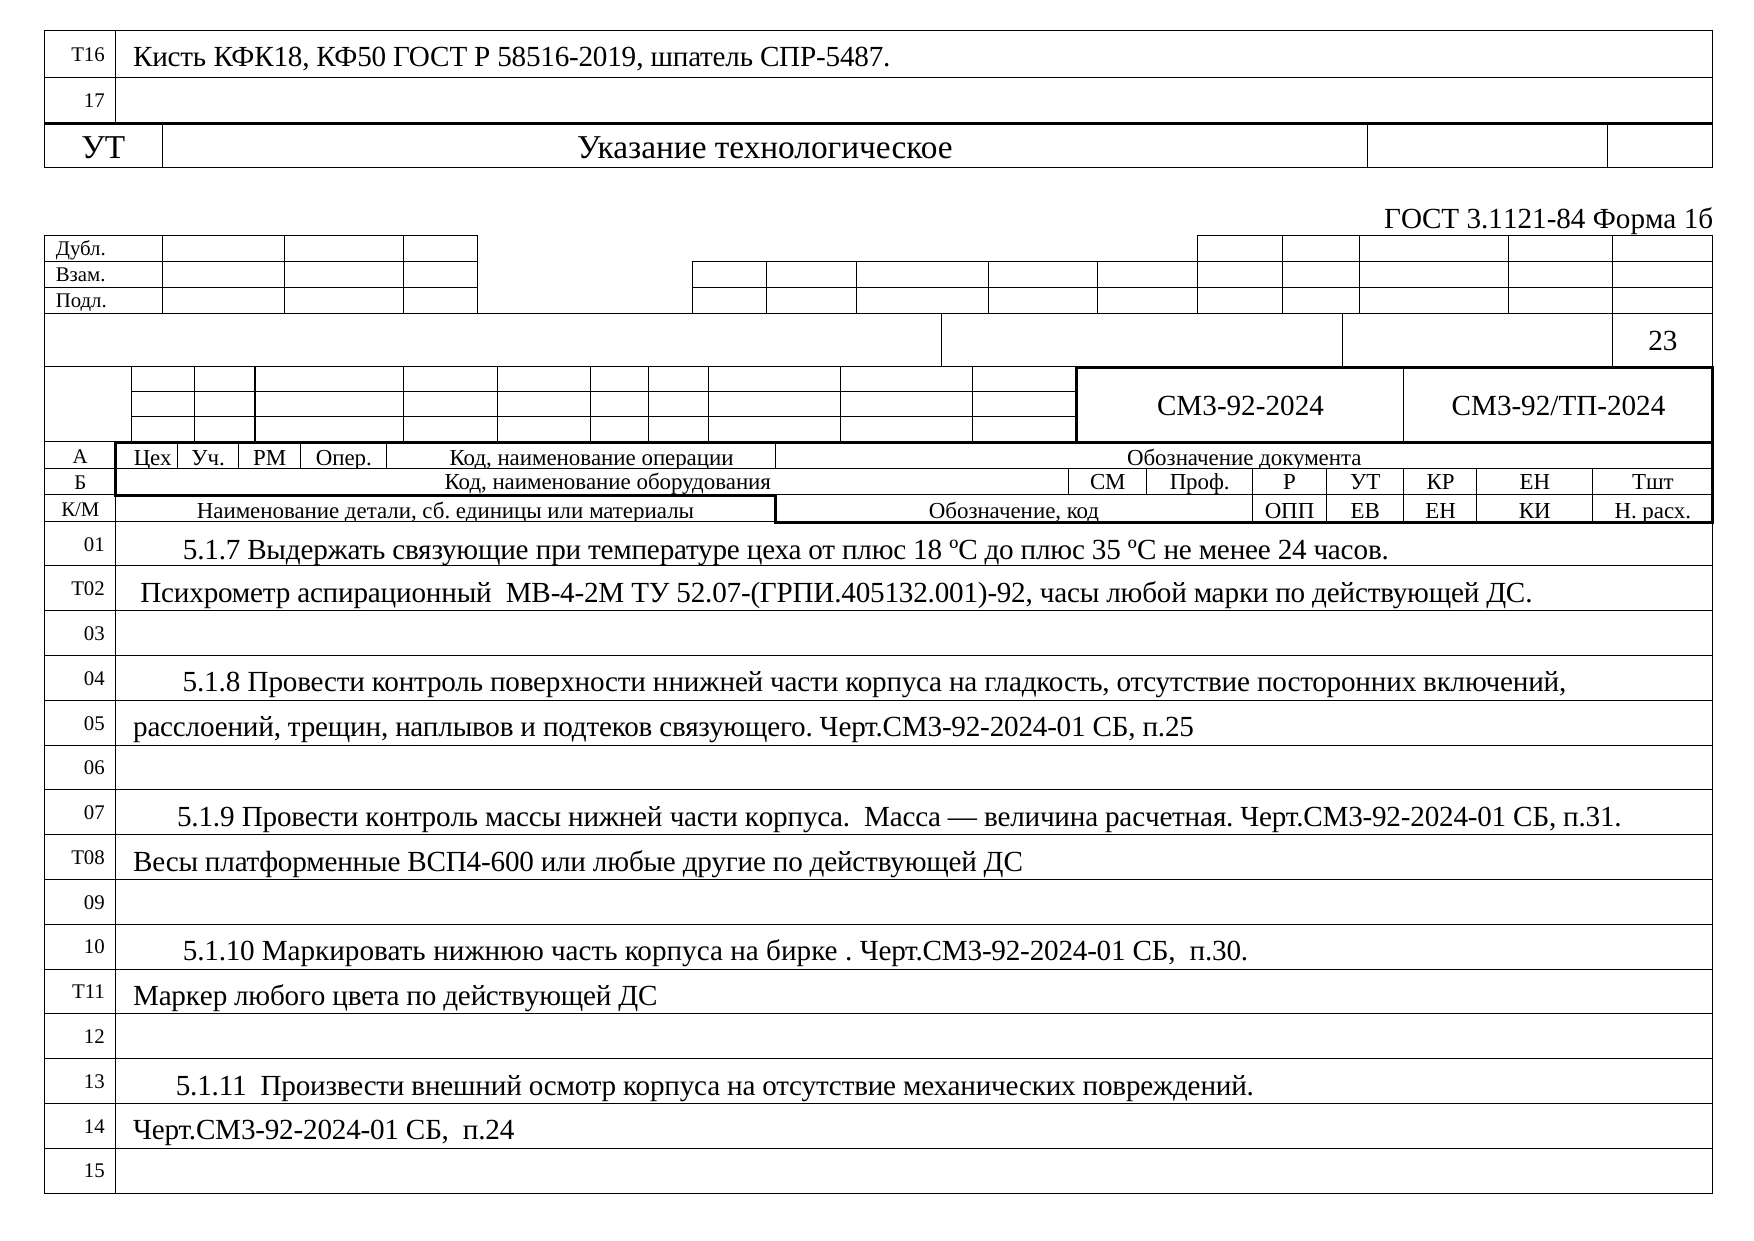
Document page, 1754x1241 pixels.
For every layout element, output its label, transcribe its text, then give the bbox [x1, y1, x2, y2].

table_cell [256, 417, 403, 441]
table_cell [1343, 314, 1612, 366]
table_cell [1360, 262, 1508, 287]
table_header [1360, 236, 1508, 261]
table_cell 5.1.10 Маркировать нижнюю часть корпуса на бирке . Черт.СМ3-92-2024-01 СБ, п.30. [116, 925, 1712, 968]
table_cell [841, 367, 972, 391]
table_cell Уч. [178, 444, 238, 467]
table_cell [498, 392, 590, 416]
table_cell [195, 417, 254, 441]
table_cell [1283, 262, 1359, 287]
table_cell Взам. [45, 262, 162, 287]
table_cell ЕВ [1327, 495, 1403, 521]
table_cell [989, 262, 1097, 287]
table_cell 5.1.8 Провести контроль поверхности ннижней части корпуса на гладкость, отсутствие посторонних включений, [116, 656, 1712, 700]
table_cell [591, 417, 648, 441]
table_cell [116, 1149, 1712, 1192]
table_cell [942, 314, 1342, 366]
table_cell 17 [45, 78, 115, 122]
table_cell [132, 367, 194, 391]
table_cell [116, 611, 1712, 655]
table_cell 15 [45, 1149, 115, 1192]
table_cell Указание технологическое [163, 125, 1367, 167]
table_cell [1608, 125, 1712, 167]
table_cell [1509, 262, 1612, 287]
table_cell [195, 367, 254, 391]
table_header [404, 236, 477, 261]
table_cell [285, 288, 403, 312]
table_cell УТ [1327, 469, 1403, 494]
table_cell [1098, 288, 1197, 312]
table_cell [1509, 288, 1612, 312]
table_cell Черт.СМ3-92-2024-01 СБ, п.24 [116, 1104, 1712, 1148]
table_cell [163, 262, 284, 287]
table_cell Кисть КФК18, КФ50 ГОСТ Р 58516-2019, шпатель СПР-5487. [116, 31, 1712, 77]
table_cell 04 [45, 656, 115, 700]
table_cell расслоений, трещин, наплывов и подтеков связующего. Черт.СМ3-92-2024-01 СБ, п.25 [116, 701, 1712, 744]
table_cell [116, 78, 1712, 122]
table_cell [256, 367, 403, 391]
table_header [1198, 236, 1282, 261]
table_cell 06 [45, 746, 115, 789]
table_cell [163, 288, 284, 312]
table_cell [841, 392, 972, 416]
table_cell ЕН [1404, 495, 1476, 521]
table_cell Наименование детали, сб. единицы или материалы [116, 497, 774, 521]
table_cell [404, 392, 497, 416]
table_cell [404, 417, 497, 441]
table_header [285, 236, 403, 261]
table_cell [591, 392, 648, 416]
table_cell КИ [1477, 495, 1592, 521]
text ГОСТ 3.1121-84 Форма 1б [74, 202, 1713, 235]
table_cell Обозначение, код [777, 495, 1252, 521]
table_cell [45, 314, 941, 366]
table_cell А [45, 442, 114, 467]
table_cell 5.1.11 Произвести внешний осмотр корпуса на отсутствие механических повреждений. [116, 1059, 1712, 1103]
table_cell СМ [1069, 469, 1146, 494]
table_cell [709, 417, 840, 441]
table_cell ОПП [1253, 495, 1326, 521]
table_cell [45, 367, 131, 441]
table_cell [1283, 288, 1359, 312]
table_cell Т16 [45, 31, 115, 77]
table_cell 5.1.9 Провести контроль массы нижней части корпуса. Масса — величина расчетная. Черт.СМ3-92-2024-01 СБ, п.31. [116, 790, 1712, 834]
table_cell [404, 262, 477, 287]
table_cell [404, 367, 497, 391]
table_cell [1613, 262, 1712, 287]
table_cell СМ3-92-2024 [1078, 369, 1403, 441]
table_cell [1198, 288, 1282, 312]
table_header [1613, 236, 1712, 261]
table_cell [709, 392, 840, 416]
table_cell [1360, 288, 1508, 312]
table_cell Тшт [1593, 469, 1711, 494]
table_cell Б [45, 469, 114, 494]
table_cell КР [1404, 469, 1476, 494]
table_cell Маркер любого цвета по действующей ДС [116, 970, 1712, 1013]
table_cell [195, 392, 254, 416]
table_cell [693, 288, 766, 312]
table_cell 05 [45, 701, 115, 744]
table_cell T02 [45, 566, 115, 610]
table_cell [116, 880, 1712, 924]
table_header [1509, 236, 1612, 261]
table_cell ЕН [1477, 469, 1592, 494]
table_header Дубл. [45, 236, 162, 261]
table_cell Код, наименование операции [387, 444, 775, 467]
table_cell [649, 417, 708, 441]
table_cell [857, 262, 988, 287]
table_cell 14 [45, 1104, 115, 1148]
table_cell Р [1253, 469, 1326, 494]
table_cell 5.1.7 Выдержать связующие при температуре цеха от плюс 18 ºС до плюс 35 ºС не менее 24 часов. [116, 522, 1712, 565]
table_cell УТ [45, 125, 162, 167]
table_cell Обозначение документа [776, 444, 1711, 467]
table_cell [256, 392, 403, 416]
table_cell [767, 262, 856, 287]
table_header [857, 235, 989, 261]
table_cell [132, 417, 194, 441]
table_cell [1098, 262, 1197, 287]
table_cell [132, 392, 194, 416]
table_cell 13 [45, 1059, 115, 1103]
table_cell [1198, 262, 1282, 287]
table_cell [693, 262, 766, 287]
table_cell 23 [1613, 314, 1712, 366]
table_cell Опер. [301, 444, 386, 467]
table_cell Код, наименование оборудования [117, 469, 1068, 494]
table_cell [591, 367, 648, 391]
table_cell [478, 261, 692, 312]
table_cell Психрометр аспирационный МВ-4-2М ТУ 52.07-(ГРПИ.405132.001)-92, часы любой марки по действующей ДС. [116, 566, 1712, 610]
table_cell [498, 367, 590, 391]
table_cell [857, 288, 988, 312]
table_header [767, 235, 857, 261]
table_cell [973, 417, 1075, 441]
table_cell T08 [45, 835, 115, 879]
table_cell [116, 1014, 1712, 1058]
table_cell [1613, 288, 1712, 312]
table_cell [973, 392, 1075, 416]
table_cell Н. расх. [1593, 495, 1711, 521]
table_cell РМ [239, 444, 300, 467]
table_cell [989, 288, 1097, 312]
table_cell [649, 367, 708, 391]
table_header [478, 235, 692, 261]
table_cell [973, 367, 1075, 391]
table_cell 09 [45, 880, 115, 924]
table_cell T11 [45, 970, 115, 1013]
table_header [693, 235, 767, 261]
table_cell [767, 288, 856, 312]
table_cell [649, 392, 708, 416]
table_cell К/М [45, 495, 115, 521]
table_cell [709, 367, 840, 391]
table_cell Цех [117, 444, 177, 467]
table_cell [404, 288, 477, 312]
table_cell 10 [45, 925, 115, 968]
table_cell 03 [45, 611, 115, 655]
table_cell [285, 262, 403, 287]
table_header [989, 235, 1098, 261]
table_cell [841, 417, 972, 441]
table_cell Проф. [1147, 469, 1252, 494]
table_cell 07 [45, 790, 115, 834]
table_cell [498, 417, 590, 441]
table_cell СМ3-92/ТП-2024 [1404, 369, 1711, 441]
table_cell [1368, 125, 1607, 167]
table_cell Весы платформенные ВСП4-600 или любые другие по действующей ДС [116, 835, 1712, 879]
table_header [163, 236, 284, 261]
table_cell Подл. [45, 288, 162, 312]
table_header [1098, 235, 1197, 261]
table_cell 01 [45, 522, 115, 565]
table_cell [116, 746, 1712, 789]
table_cell 12 [45, 1014, 115, 1058]
table_header [1283, 236, 1359, 261]
